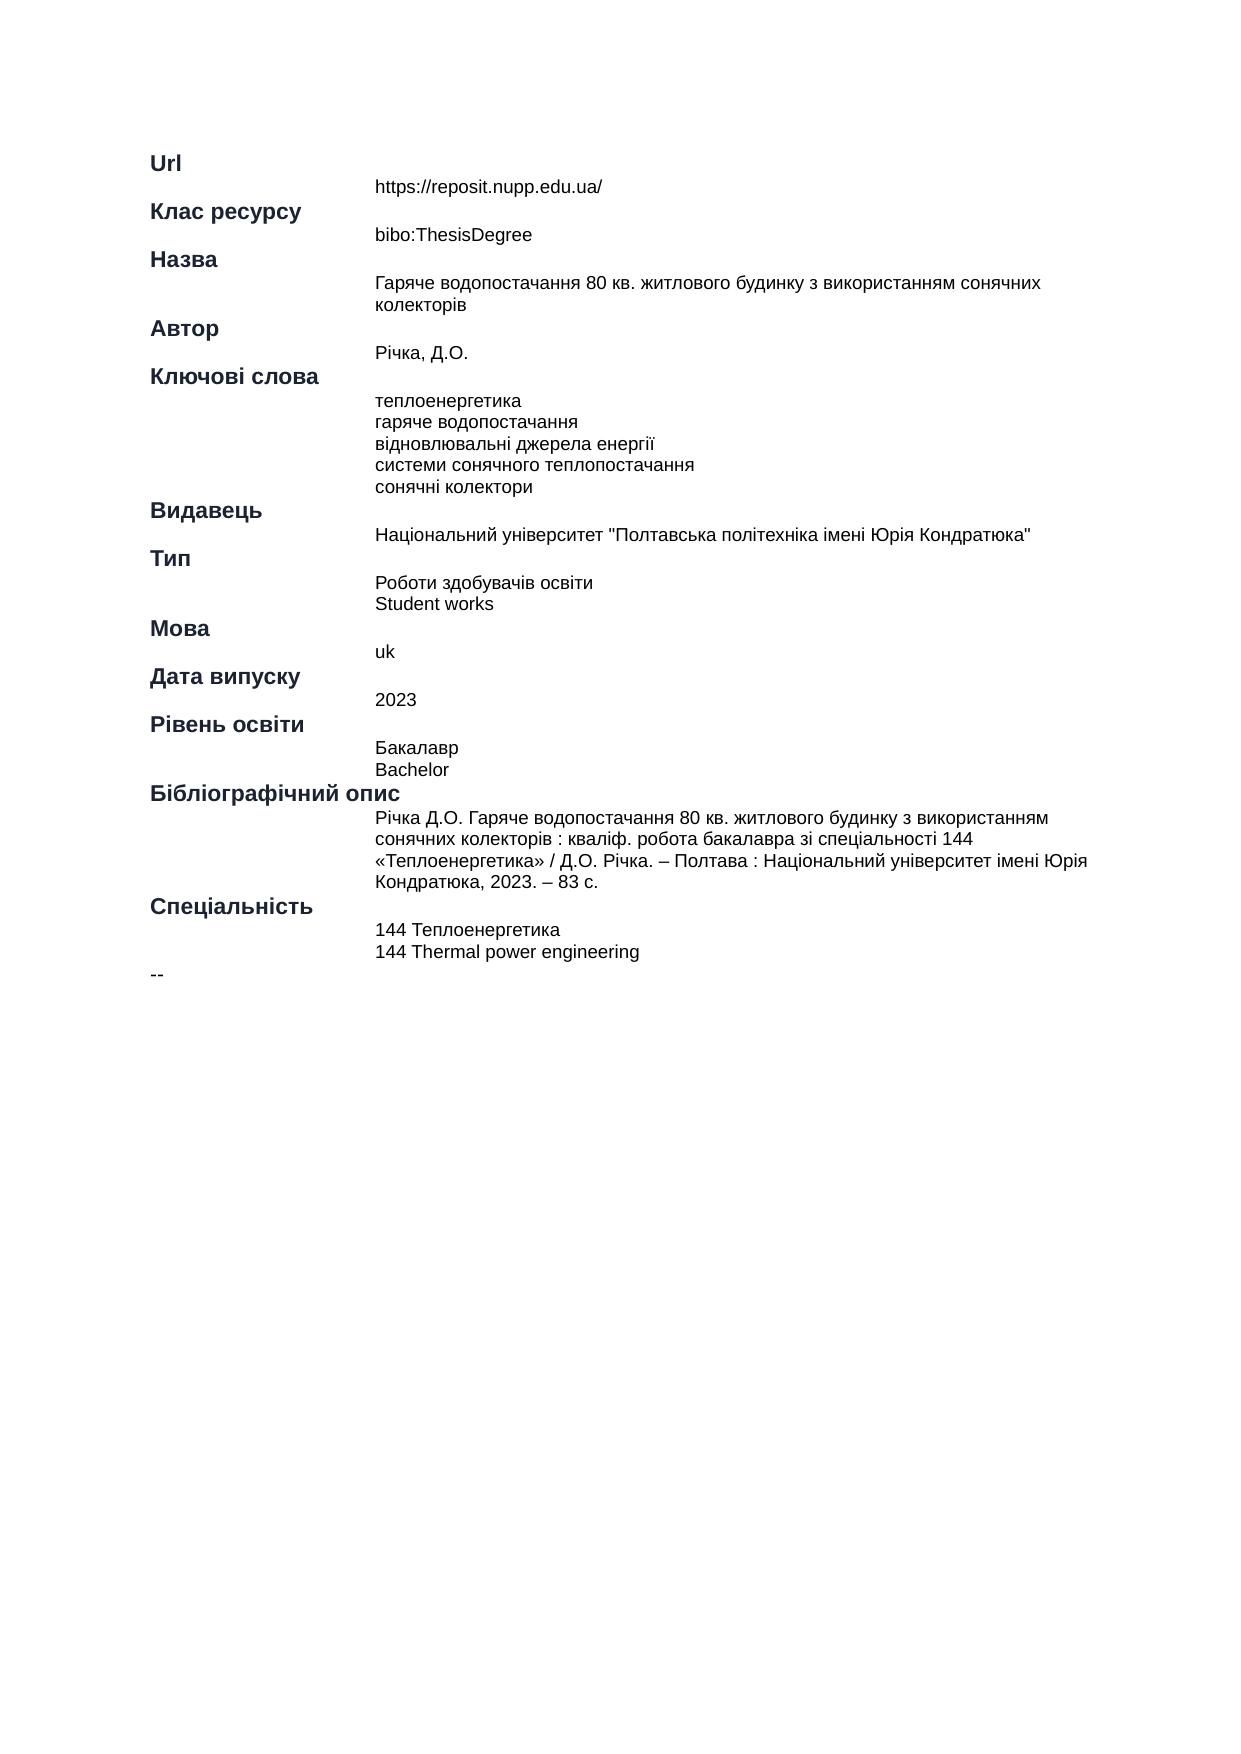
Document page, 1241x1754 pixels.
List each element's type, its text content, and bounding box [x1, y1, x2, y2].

text Мова [150, 615, 1090, 641]
text Національний університет "Полтавська політехніка імені Юрія Кондратюка" [375, 524, 1090, 545]
text Спеціальність [150, 893, 1090, 919]
text Student works [375, 593, 1090, 615]
text 2023 [375, 689, 1090, 711]
text Видавець [150, 497, 1090, 524]
text Річка Д.О. Гаряче водопостачання 80 кв. житлового будинку з використанням сонячних колекторів : кваліф. робота бакалавра зі спеціальності 144 «Теплоенергетика» / Д.О. Річка. – Полтава : Національний університет імені Юрія Кондратюка, 2023. – 83 с. [375, 806, 1090, 893]
text uk [375, 641, 1090, 663]
text Назва [150, 246, 1090, 272]
text відновлювальні джерела енергії [375, 433, 1090, 454]
text Bachelor [375, 758, 1090, 780]
text Рівень освіти [150, 711, 1090, 737]
text Бібліографічний опис [150, 780, 1090, 806]
text Гаряче водопостачання 80 кв. житлового будинку з використанням сонячних колекторів [375, 272, 1090, 315]
text -- [150, 962, 1090, 986]
text Url [150, 150, 1090, 176]
text Роботи здобувачів освіти [375, 572, 1090, 593]
text сонячні колектори [375, 476, 1090, 497]
text 144 Теплоенергетика [375, 919, 1090, 941]
text Дата випуску [150, 663, 1090, 689]
text https://reposit.nupp.edu.ua/ [375, 176, 1090, 198]
text 144 Thermal power engineering [375, 941, 1090, 962]
text системи сонячного теплопостачання [375, 454, 1090, 476]
text теплоенергетика [375, 389, 1090, 411]
text гаряче водопостачання [375, 411, 1090, 433]
text bibo:ThesisDegree [375, 224, 1090, 246]
text Тип [150, 545, 1090, 572]
text Автор [150, 315, 1090, 342]
text Бакалавр [375, 737, 1090, 758]
text Клас ресурсу [150, 198, 1090, 224]
text Річка, Д.О. [375, 342, 1090, 363]
text Ключові слова [150, 363, 1090, 389]
